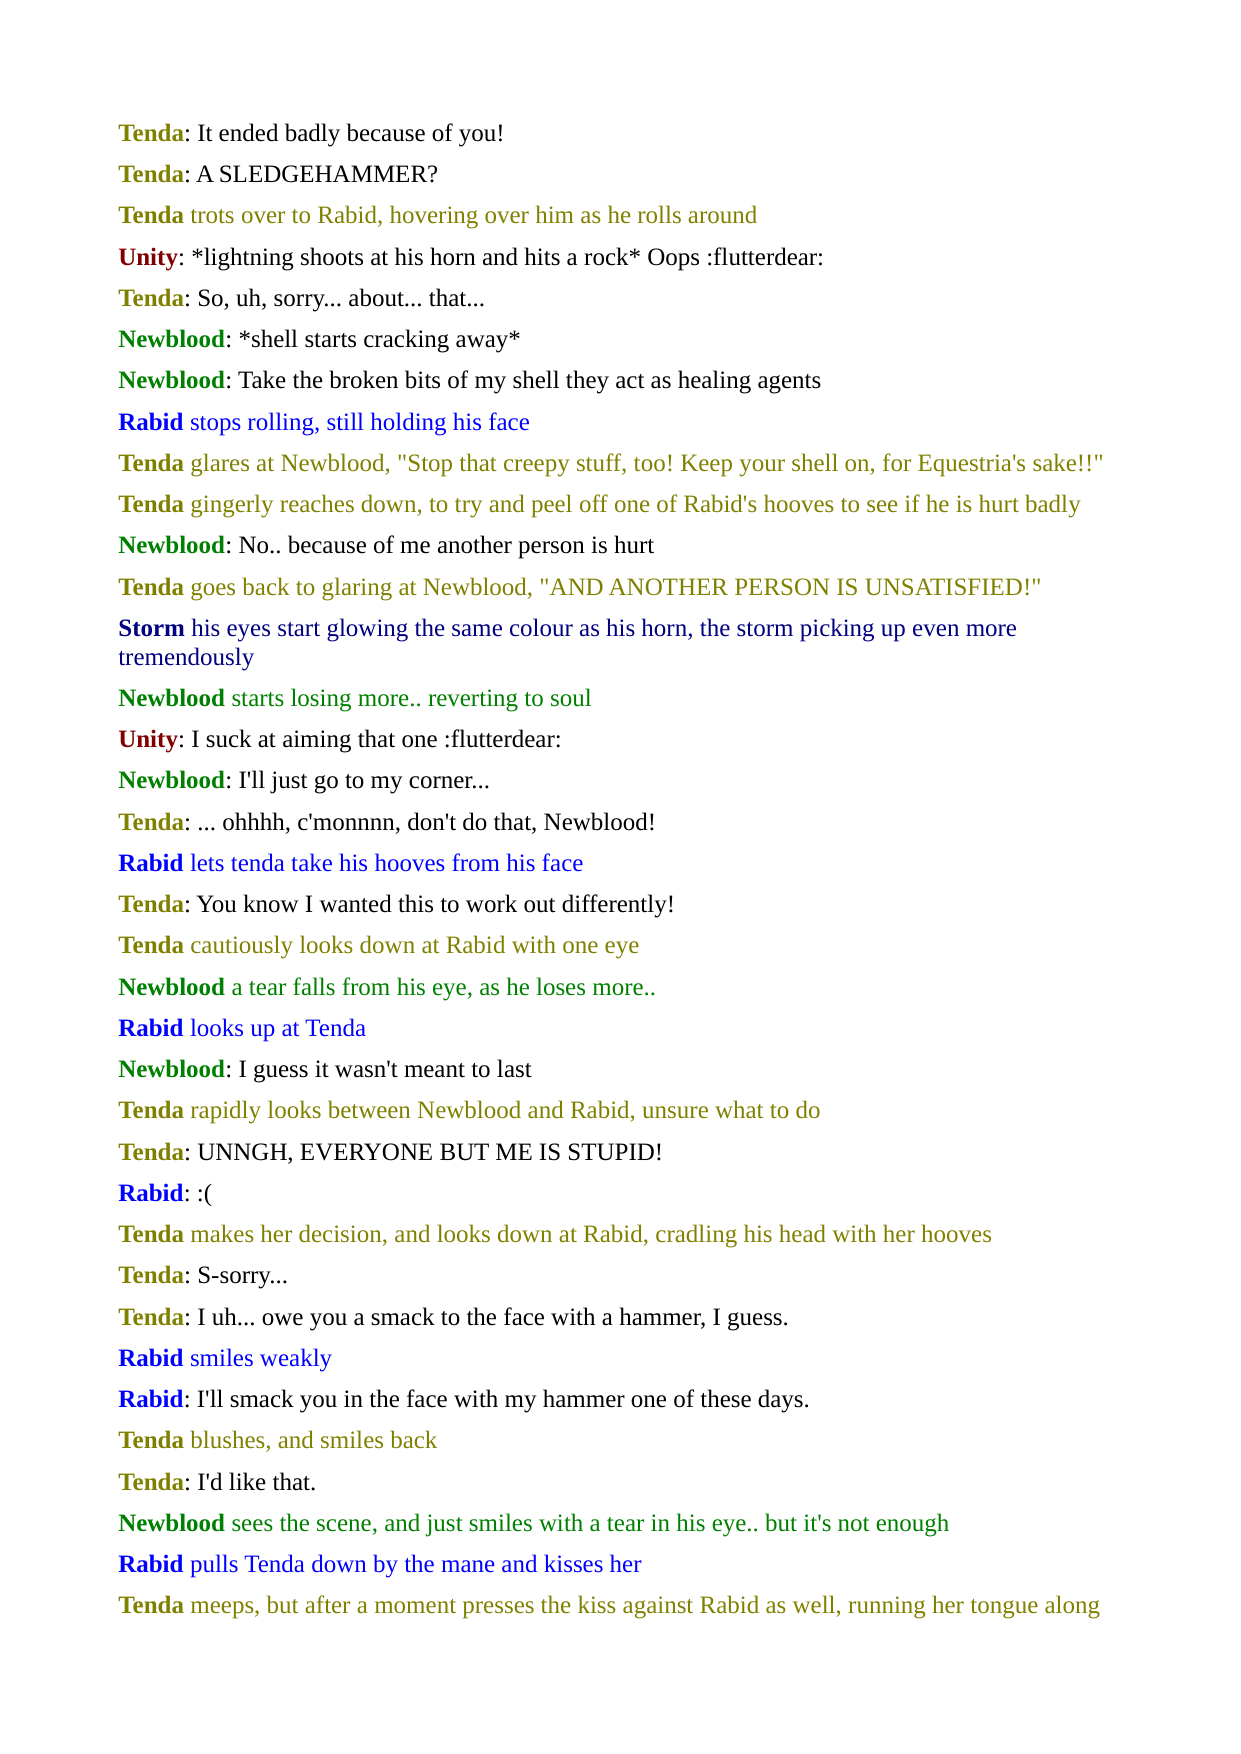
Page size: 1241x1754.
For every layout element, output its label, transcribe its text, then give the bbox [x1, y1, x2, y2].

text Newblood sees the scene, and just smiles with a tear in his eye.. but it's not enough [118, 1508, 1122, 1537]
text Newblood starts losing more.. reverting to soul [118, 683, 1122, 712]
text Tenda trots over to Rabid, hovering over him as he rolls around [118, 201, 1122, 229]
text Tenda: It ended badly because of you! [118, 118, 1122, 147]
text Newblood: I guess it wasn't meant to last [118, 1054, 1122, 1083]
text Rabid stops rolling, still holding his face [118, 407, 1122, 436]
text Rabid: :( [118, 1178, 1122, 1207]
text Tenda cautiously looks down at Rabid with one eye [118, 931, 1122, 959]
text Tenda: So, uh, sorry... about... that... [118, 283, 1122, 312]
text Tenda meeps, but after a moment presses the kiss against Rabid as well, running her tongue along [118, 1591, 1122, 1619]
text Tenda makes her decision, and looks down at Rabid, cradling his head with her hooves [118, 1219, 1122, 1248]
text Rabid pulls Tenda down by the mane and kisses her [118, 1549, 1122, 1578]
text Rabid lets tenda take his hooves from his face [118, 848, 1122, 877]
text Newblood: Take the broken bits of my shell they act as healing agents [118, 366, 1122, 394]
text Tenda gingerly reaches down, to try and peel off one of Rabid's hooves to see if he is hurt badly [118, 489, 1122, 518]
text Tenda: S-sorry... [118, 1261, 1122, 1289]
text Newblood a tear falls from his eye, as he loses more.. [118, 972, 1122, 1001]
text Newblood: I'll just go to my corner... [118, 766, 1122, 794]
text Tenda blushes, and smiles back [118, 1426, 1122, 1454]
text Tenda: ... ohhhh, c'monnnn, don't do that, Newblood! [118, 807, 1122, 836]
text Rabid smiles weakly [118, 1343, 1122, 1372]
text Tenda: You know I wanted this to work out differently! [118, 889, 1122, 918]
text Tenda: I uh... owe you a smack to the face with a hammer, I guess. [118, 1302, 1122, 1331]
text Tenda glares at Newblood, "Stop that creepy stuff, too! Keep your shell on, for Equestria's sake!!" [118, 448, 1122, 477]
text Tenda rapidly looks between Newblood and Rabid, unsure what to do [118, 1096, 1122, 1124]
text Storm his eyes start glowing the same colour as his horn, the storm picking up even more tremendously [118, 613, 1122, 671]
text Newblood: *shell starts cracking away* [118, 324, 1122, 353]
text Unity: *lightning shoots at his horn and hits a rock* Oops :flutterdear: [118, 242, 1122, 271]
text Tenda goes back to glaring at Newblood, "AND ANOTHER PERSON IS UNSATISFIED!" [118, 572, 1122, 601]
text Tenda: A SLEDGEHAMMER? [118, 159, 1122, 188]
text Rabid: I'll smack you in the face with my hammer one of these days. [118, 1384, 1122, 1413]
text Tenda: I'd like that. [118, 1467, 1122, 1496]
text Unity: I suck at aiming that one :flutterdear: [118, 724, 1122, 753]
text Rabid looks up at Tenda [118, 1013, 1122, 1042]
text Tenda: UNNGH, EVERYONE BUT ME IS STUPID! [118, 1137, 1122, 1166]
text Newblood: No.. because of me another person is hurt [118, 531, 1122, 559]
